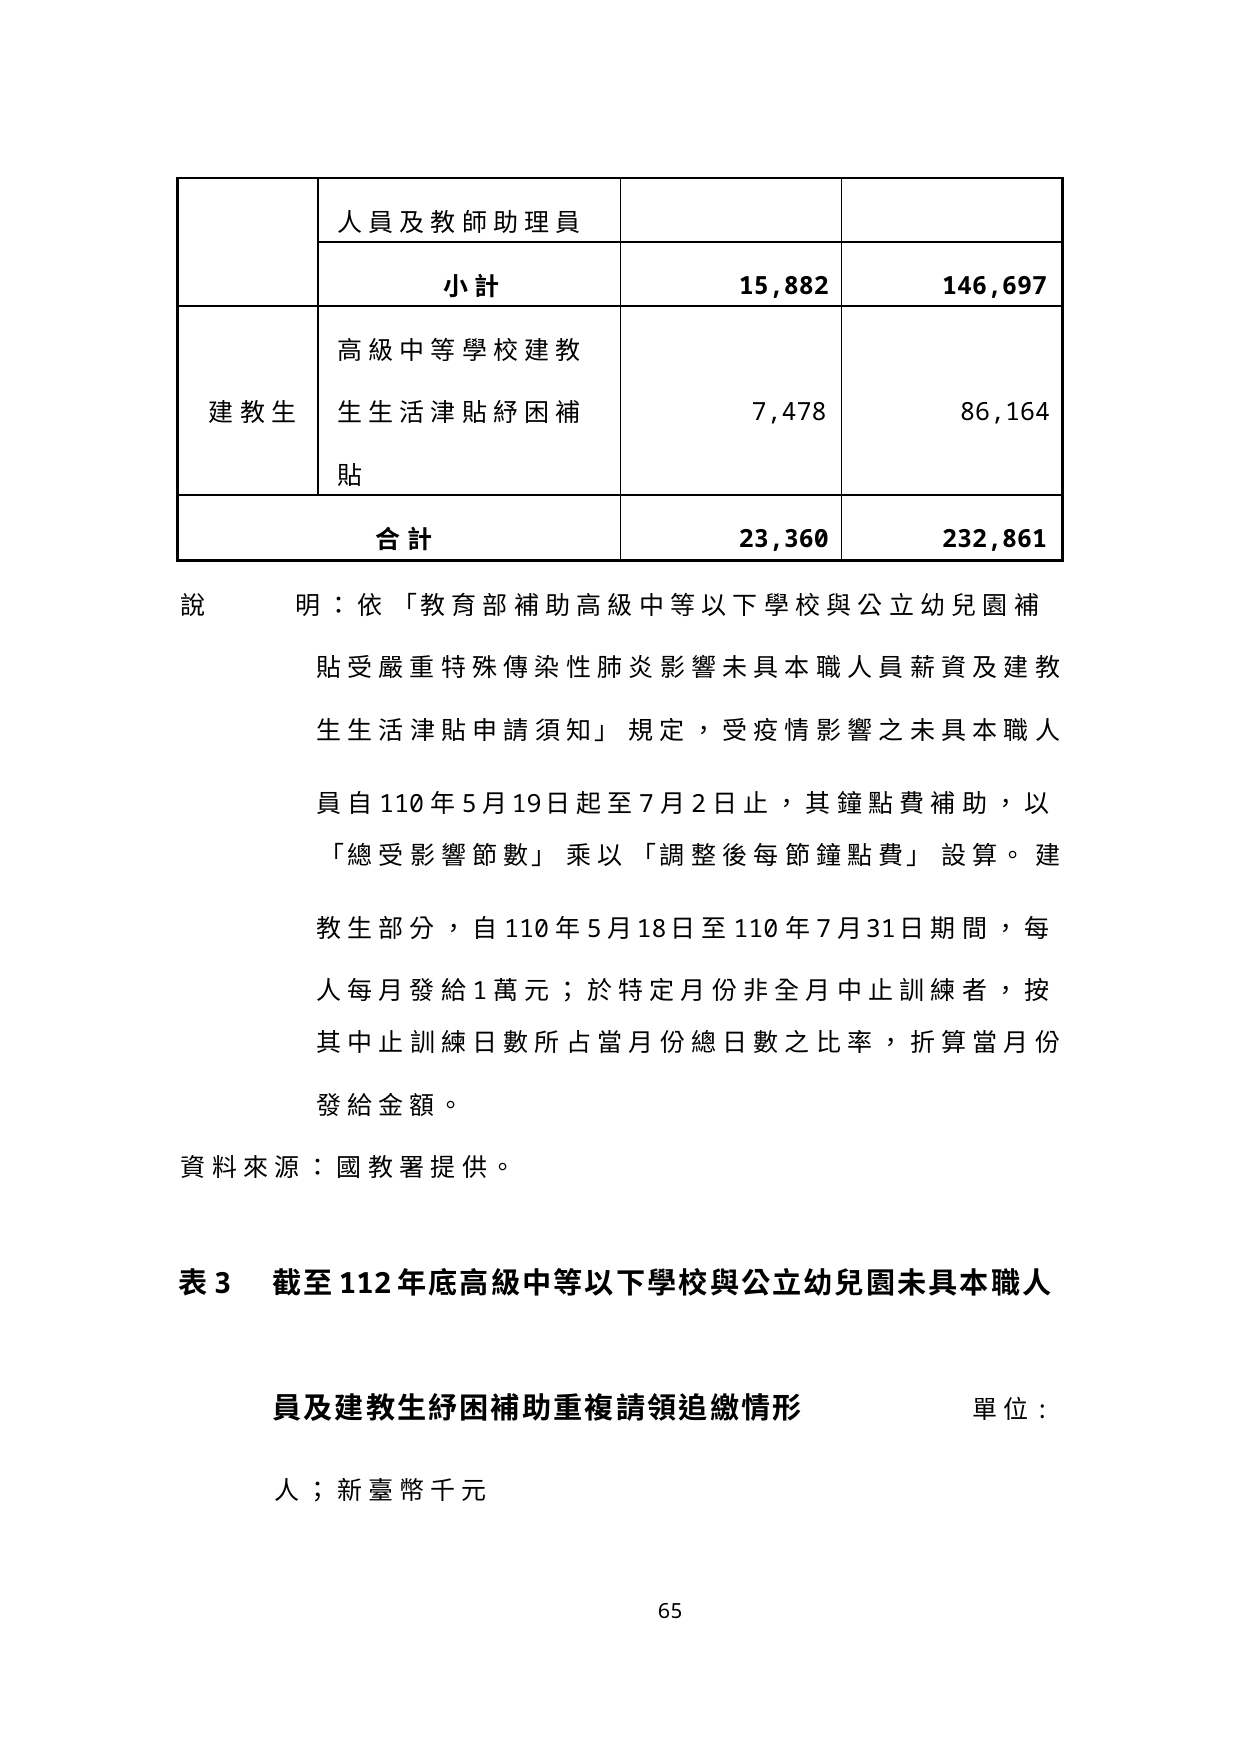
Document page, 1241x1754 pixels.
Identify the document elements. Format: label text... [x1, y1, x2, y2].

table_cell [621, 179, 841, 241]
table_cell 小計 [319, 243, 620, 305]
table_cell 高級中等學校建教生生活津貼紓困補貼 [319, 307, 620, 494]
table_cell 建教生 [179, 307, 317, 494]
table_cell 146,697 [842, 243, 1061, 305]
table_cell [842, 179, 1061, 241]
table_cell [179, 179, 317, 305]
table_cell 合計 [179, 496, 620, 558]
text 表3 截至112年底高級中等以下學校與公立幼兒園未具本職人員及建教生紓困補助重複請領追繳情形 單位:人；新臺幣千元 [177, 1197, 1063, 1510]
text 說 明：依「教育部補助高級中等以下學校與公立幼兒園補貼受嚴重特殊傳染性肺炎影響未具本職人員薪資及建教生生活津貼申請須知」規定，受疫情影響之未具本職人員自110年5月19日起至7月2日止，其鐘點費補助，以「總受影響節數」乘以「調整後每節鐘點費」設算。建教生部分，自110年5月18日至110年7月31日期間，每人每月發給1萬元；於特定月份非全月中止訓練者，按其中止訓練日數所占當月份總日數之比率，折算當月份發給金額。 [177, 562, 1063, 1124]
table_cell 86,164 [842, 307, 1061, 494]
table_cell 23,360 [621, 496, 841, 558]
text 資料來源：國教署提供。 [177, 1124, 1063, 1187]
table_cell 人員及教師助理員 [319, 179, 620, 241]
table_cell 15,882 [621, 243, 841, 305]
table_cell 7,478 [621, 307, 841, 494]
table_cell 232,861 [842, 496, 1061, 558]
